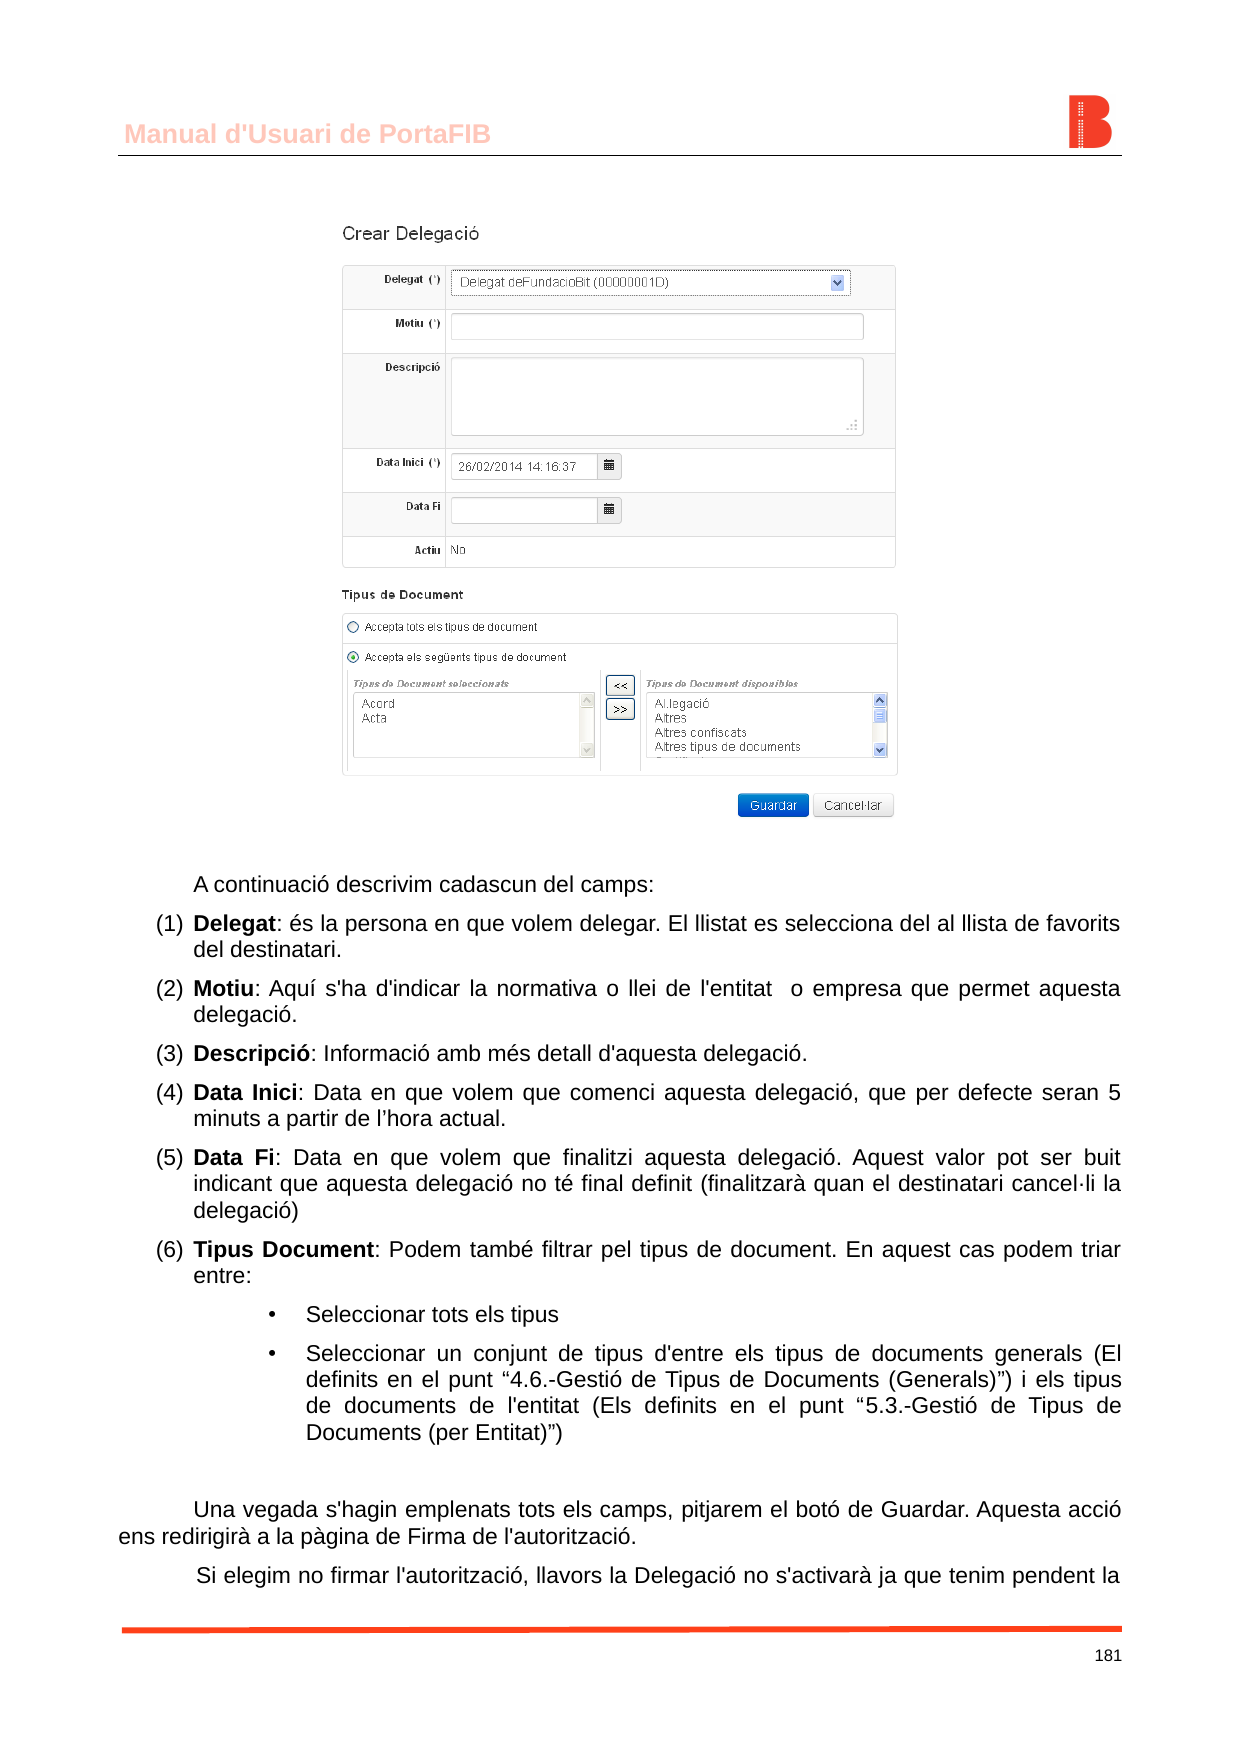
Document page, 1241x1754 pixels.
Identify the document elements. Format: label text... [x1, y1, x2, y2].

list Data Fi: Data en que volem que finalitzi aquesta delegació. Aquest valor pot ser buit indicant que aquesta delegació no té final definit (finalitzarà quan el destinatari cancel·li la delegació) [156, 1144, 1122, 1223]
list Descripció: Informació amb més detall d'aquesta delegació. [156, 1040, 1122, 1066]
list Delegat: és la persona en que volem delegar. El llistat es selecciona del al llista de favorits del destinatari. [156, 909, 1122, 962]
list Tipus Document: Podem també filtrar pel tipus de document. En aquest cas podem triar entre: [156, 1236, 1122, 1288]
text A continuació descrivim cadascun del camps: [118, 871, 1122, 897]
list Data Inici: Data en que volem que comenci aquesta delegació, que per defecte seran 5 minuts a partir de l’hora actual. [156, 1079, 1122, 1131]
list Seleccionar tots els tipus [268, 1301, 1122, 1327]
list Motiu: Aquí s'ha d'indicar la normativa o llei de l'entitat o empresa que permet aquesta delegació. [156, 975, 1122, 1027]
text Una vegada s'hagin emplenats tots els camps, pitjarem el botó de Guardar. Aquesta acció ens redirigirà a la pàgina de Firma de l'autorització. [118, 1496, 1122, 1549]
picture [328, 215, 912, 820]
picture [1063, 94, 1117, 150]
list Seleccionar un conjunt de tipus d'entre els tipus de documents generals (El definits en el punt “4.6Gestió de Tipus de Documents (Generals)”) i els tipus de documents de l'entitat (Els definits en el punt “5.3Gestió de Tipus de Documents (per Entitat)”) [268, 1339, 1122, 1445]
text Si elegim no firmar l'autorització, llavors la Delegació no s'activarà ja que tenim pendent la [118, 1562, 1122, 1588]
